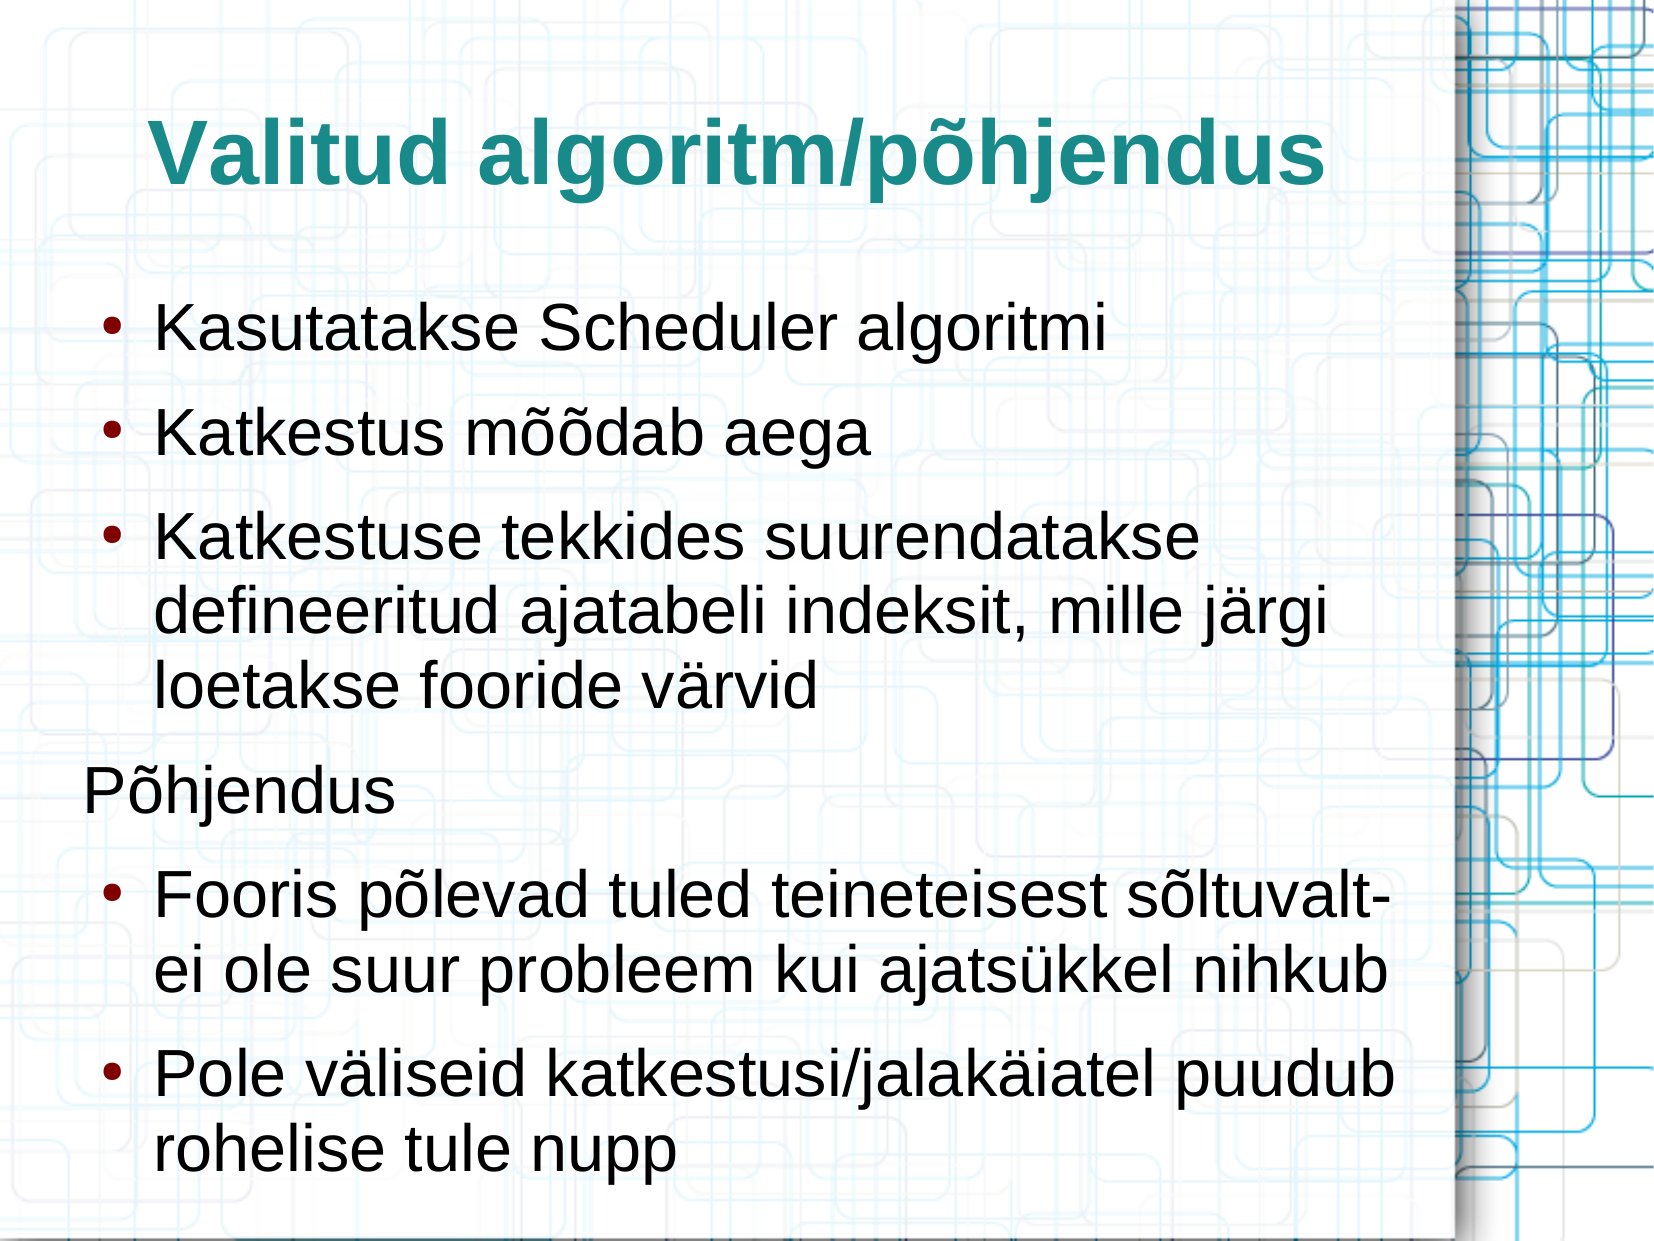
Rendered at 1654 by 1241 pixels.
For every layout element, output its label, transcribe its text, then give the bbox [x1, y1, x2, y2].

title Valitud algoritm/põhjendus [59, 49, 1418, 257]
list Kasutatakse Scheduler algoritmi Katkestus mõõdab aega Katkestuse tekkides suurendatakse defineeritud ajatabeli indeksit, mille järgi loetakse fooride värvid Põhjendus Fooris põlevad tuled teineteisest sõltuvalt- ei ole suur probleem kui ajatsükkel nihkub Pole väliseid katkestusi/jalakäiatel puudub rohelise tule nupp [82, 290, 1418, 1241]
picture [0, 0, 1654, 1241]
